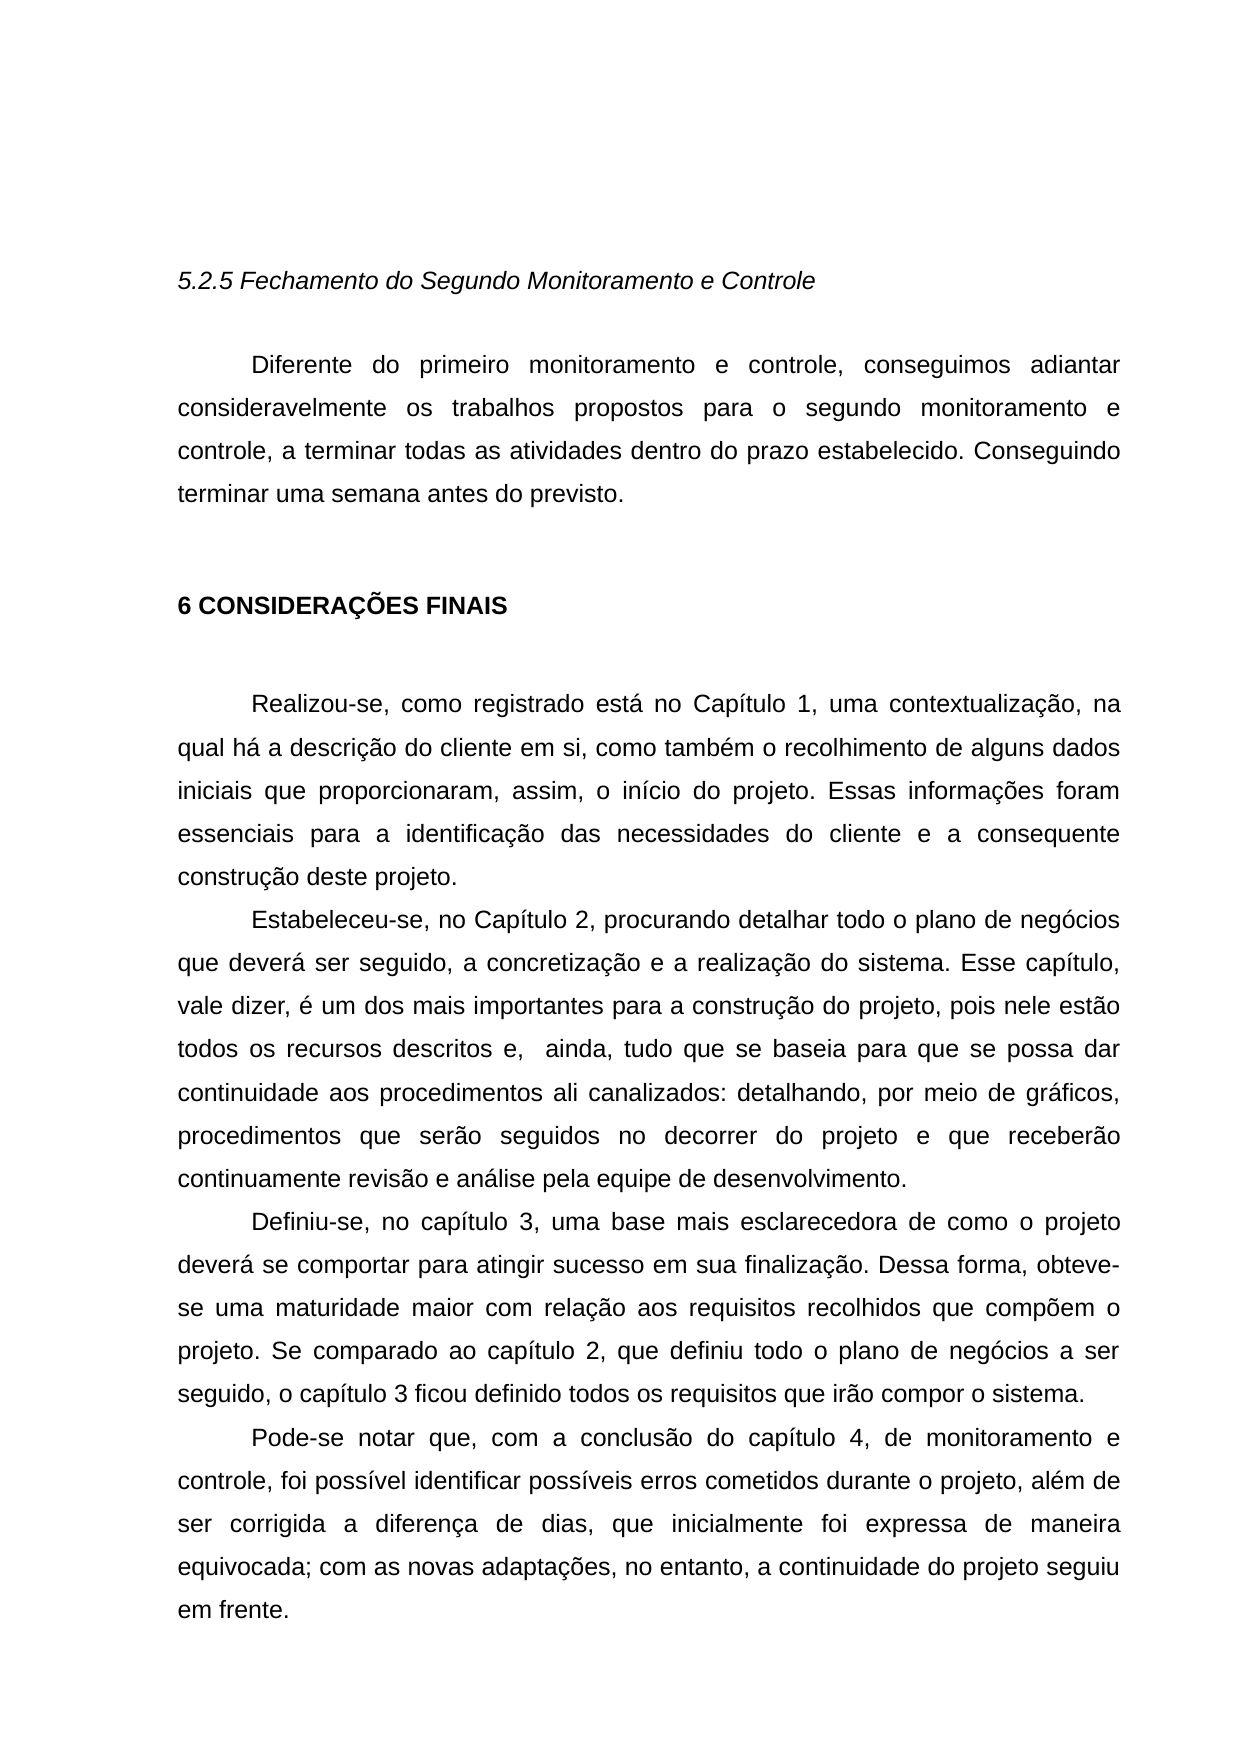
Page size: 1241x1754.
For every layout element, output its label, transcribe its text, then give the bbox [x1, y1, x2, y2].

text Realizou-se, como registrado está no Capítulo 1, uma contextualização, na qual há a descrição do cliente em si, como também o recolhimento de alguns dados iniciais que proporcionaram, assim, o início do projeto. Essas informações foram essenciais para a identificação das necessidades do cliente e a consequente construção deste projeto. [177, 689, 1122, 891]
text Pode-se notar que, com a conclusão do capítulo 4, de monitoramento e controle, foi possível identificar possíveis erros cometidos durante o projeto, além de ser corrigida a diferença de dias, que inicialmente foi expressa de maneira equivocada; com as novas adaptações, no entanto, a continuidade do projeto seguiu em frente. [177, 1423, 1122, 1624]
text Definiu-se, no capítulo 3, uma base mais esclarecedora de como o projeto deverá se comportar para atingir sucesso em sua finalização. Dessa forma, obteve-se uma maturidade maior com relação aos requisitos recolhidos que compõem o projeto. Se comparado ao capítulo 2, que definiu todo o plano de negócios a ser seguido, o capítulo 3 ficou definido todos os requisitos que irão compor o sistema. [177, 1207, 1122, 1408]
subtitle 5.2.5 Fechamento do Segundo Monitoramento e Controle [177, 266, 1122, 294]
subtitle 6 CONSIDERAÇÕES FINAIS [177, 591, 1122, 619]
text Estabeleceu-se, no Capítulo 2, procurando detalhar todo o plano de negócios que deverá ser seguido, a concretização e a realização do sistema. Esse capítulo, vale dizer, é um dos mais importantes para a construção do projeto, pois nele estão todos os recursos descritos e, ainda, tudo que se baseia para que se possa dar continuidade aos procedimentos ali canalizados: detalhando, por meio de gráficos, procedimentos que serão seguidos no decorrer do projeto e que receberão continuamente revisão e análise pela equipe de desenvolvimento. [177, 905, 1122, 1193]
text Diferente do primeiro monitoramento e controle, conseguimos adiantar consideravelmente os trabalhos propostos para o segundo monitoramento e controle, a terminar todas as atividades dentro do prazo estabelecido. Conseguindo terminar uma semana antes do previsto. [177, 350, 1122, 508]
